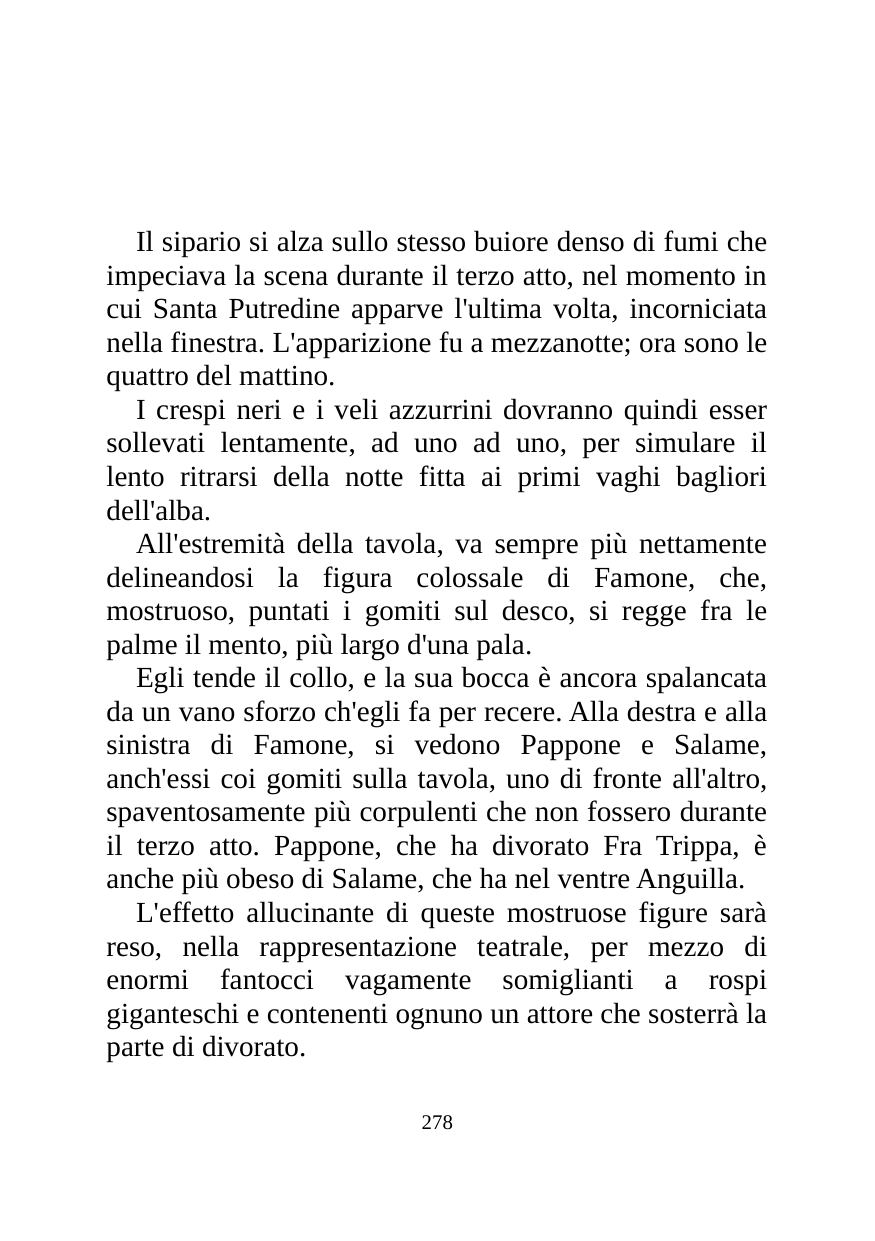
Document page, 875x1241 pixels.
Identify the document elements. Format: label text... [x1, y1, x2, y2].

text Egli tende il collo, e la sua bocca è ancora spalancata da un vano sforzo ch'egli fa per recere. Alla destra e alla sinistra di Famone, si vedono Pappone e Salame, anch'essi coi gomiti sulla tavola, uno di fronte all'altro, spaventosamente più corpulenti che non fossero durante il terzo atto. Pappone, che ha divorato Fra Trippa, è anche più obeso di Salame, che ha nel ventre Anguilla. [106, 660, 768, 895]
text All'estremità della tavola, va sempre più nettamente delineandosi la figura colossale di Famone, che, mostruoso, puntati i gomiti sul desco, si regge fra le palme il mento, più largo d'una pala. [106, 526, 768, 660]
text Il sipario si alza sullo stesso buiore denso di fumi che impeciava la scena durante il terzo atto, nel momento in cui Santa Putredine apparve l'ultima volta, incorniciata nella finestra. L'apparizione fu a mezzanotte; ora sono le quattro del mattino. [106, 224, 768, 392]
text L'effetto allucinante di queste mostruose figure sarà reso, nella rappresentazione teatrale, per mezzo di enormi fantocci vagamente somiglianti a rospi giganteschi e contenenti ognuno un attore che sosterrà la parte di divorato. [106, 895, 768, 1063]
text I crespi neri e i veli azzurrini dovranno quindi esser sollevati lentamente, ad uno ad uno, per simulare il lento ritrarsi della notte fitta ai primi vaghi bagliori dell'alba. [106, 392, 768, 526]
